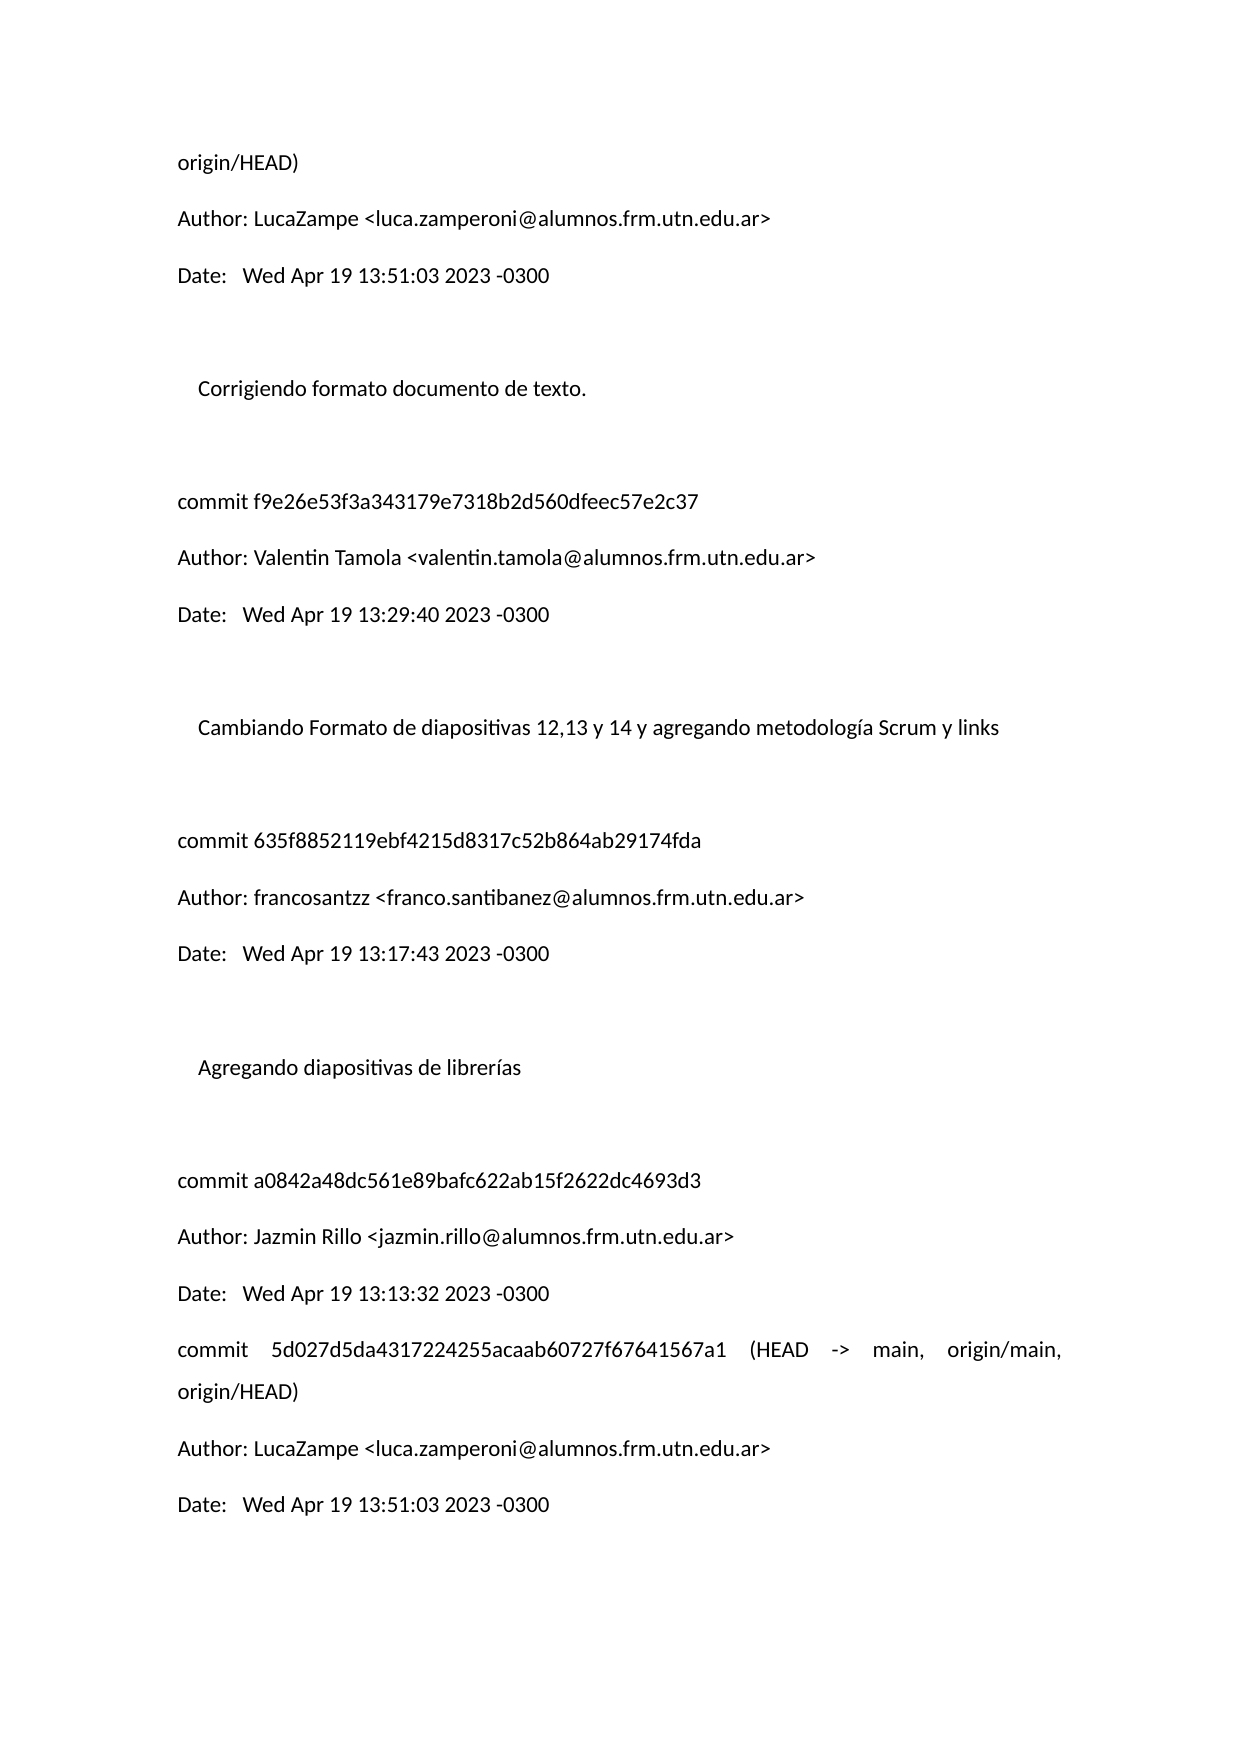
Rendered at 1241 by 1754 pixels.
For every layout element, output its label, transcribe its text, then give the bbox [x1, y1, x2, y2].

text Agregando diapositivas de librerías [177, 1053, 1063, 1081]
text Date: Wed Apr 19 13:17:43 2023 -0300 [177, 939, 1063, 967]
text commit a0842a48dc561e89bafc622ab15f2622dc4693d3 [177, 1166, 1063, 1194]
text Author: LucaZampe <luca.zamperoni@alumnos.frm.utn.edu.ar> [177, 1434, 1063, 1462]
text Cambiando Formato de diapositivas 12,13 y 14 y agregando metodología Scrum y links [177, 713, 1063, 741]
text commit f9e26e53f3a343179e7318b2d560dfeec57e2c37 [177, 487, 1063, 515]
text commit 5d027d5da4317224255acaab60727f67641567a1 (HEAD -> main, origin/main, origin/HEAD) [177, 1335, 1063, 1405]
text origin/HEAD) [177, 148, 1063, 176]
text Author: Valentin Tamola <valentin.tamola@alumnos.frm.utn.edu.ar> [177, 543, 1063, 572]
text Date: Wed Apr 19 13:29:40 2023 -0300 [177, 600, 1063, 628]
text Corrigiendo formato documento de texto. [177, 374, 1063, 402]
text Author: Jazmin Rillo <jazmin.rillo@alumnos.frm.utn.edu.ar> [177, 1222, 1063, 1250]
text Author: LucaZampe <luca.zamperoni@alumnos.frm.utn.edu.ar> [177, 204, 1063, 232]
text Date: Wed Apr 19 13:51:03 2023 -0300 [177, 261, 1063, 289]
text commit 635f8852119ebf4215d8317c52b864ab29174fda [177, 826, 1063, 854]
text Author: francosantzz <franco.santibanez@alumnos.frm.utn.edu.ar> [177, 883, 1063, 911]
text Date: Wed Apr 19 13:13:32 2023 -0300 [177, 1279, 1063, 1307]
text Date: Wed Apr 19 13:51:03 2023 -0300 [177, 1491, 1063, 1518]
